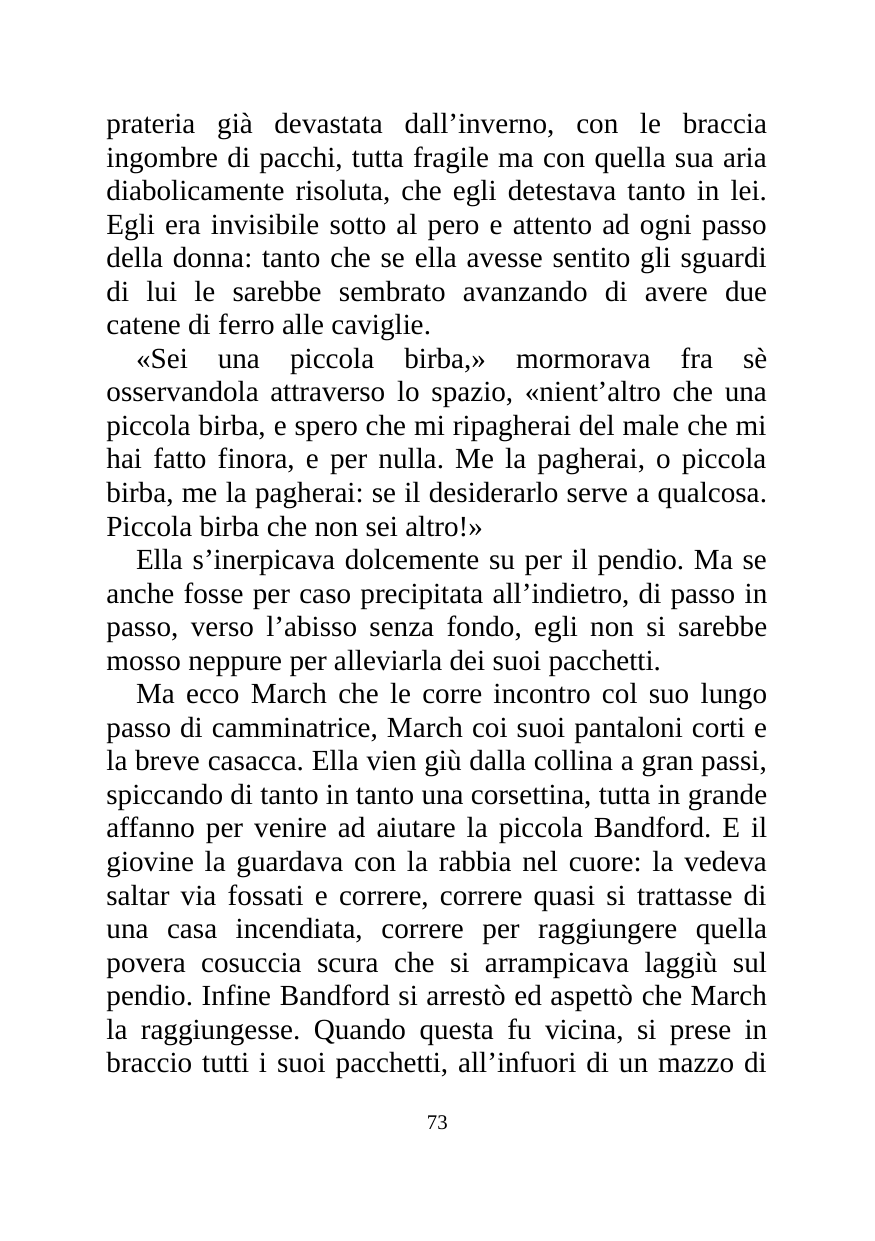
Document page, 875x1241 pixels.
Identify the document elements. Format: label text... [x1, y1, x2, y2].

text Ella s’inerpicava dolcemente su per il pendio. Ma se anche fosse per caso precipitata all’indietro, di passo in passo, verso l’abisso senza fondo, egli non si sarebbe mosso neppure per alleviarla dei suoi pacchetti. [106, 542, 768, 676]
text «Sei una piccola birba,» mormorava fra sè osservandola attraverso lo spazio, «nient’altro che una piccola birba, e spero che mi ripagherai del male che mi hai fatto finora, e per nulla. Me la pagherai, o piccola birba, me la pagherai: se il desiderarlo serve a qualcosa. Piccola birba che non sei altro!» [106, 341, 768, 542]
text prateria già devastata dall’inverno, con le braccia ingombre di pacchi, tutta fragile ma con quella sua aria diabolicamente risoluta, che egli detestava tanto in lei. Egli era invisibile sotto al pero e attento ad ogni passo della donna: tanto che se ella avesse sentito gli sguardi di lui le sarebbe sembrato avanzando di avere due catene di ferro alle caviglie. [106, 106, 768, 341]
text Ma ecco March che le corre incontro col suo lungo passo di camminatrice, March coi suoi pantaloni corti e la breve casacca. Ella vien giù dalla collina a gran passi, spiccando di tanto in tanto una corsettina, tutta in grande affanno per venire ad aiutare la piccola Bandford. E il giovine la guardava con la rabbia nel cuore: la vedeva saltar via fossati e correre, correre quasi si trattasse di una casa incendiata, correre per raggiungere quella povera cosuccia scura che si arrampicava laggiù sul pendio. Infine Bandford si arrestò ed aspettò che March la raggiungesse. Quando questa fu vicina, si prese in braccio tutti i suoi pacchetti, all’infuori di un mazzo di [106, 676, 768, 1079]
